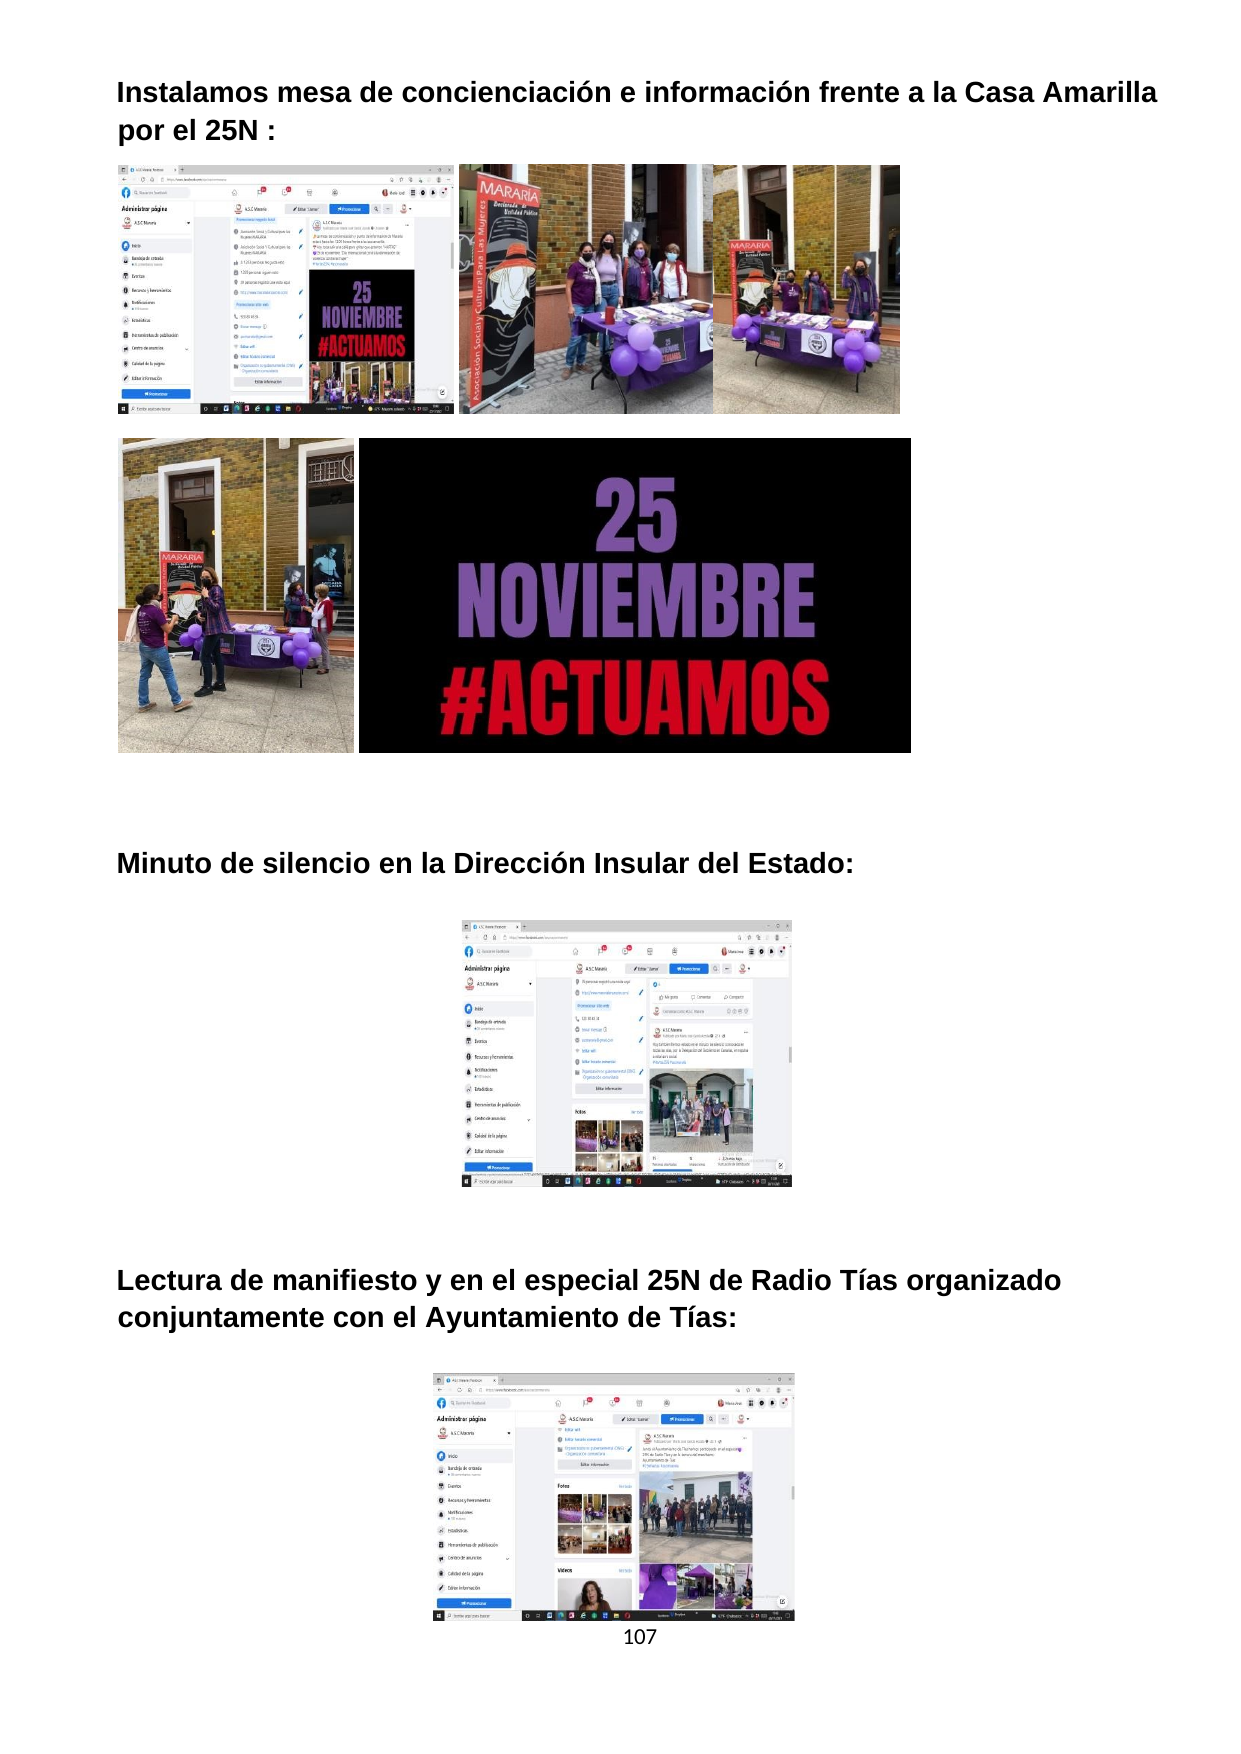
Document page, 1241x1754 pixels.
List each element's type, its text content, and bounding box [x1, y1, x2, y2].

text Lectura de manifiesto y en el especial 25N de Radio Tías organizado conjuntamente con el Ayuntamiento de Tías: [116, 1262, 1166, 1333]
text Instalamos mesa de concienciación e información frente a la Casa Amarilla por el 25N : [116, 75, 1166, 146]
text Minuto de silencio en la Dirección Insular del Estado: [116, 846, 1166, 879]
